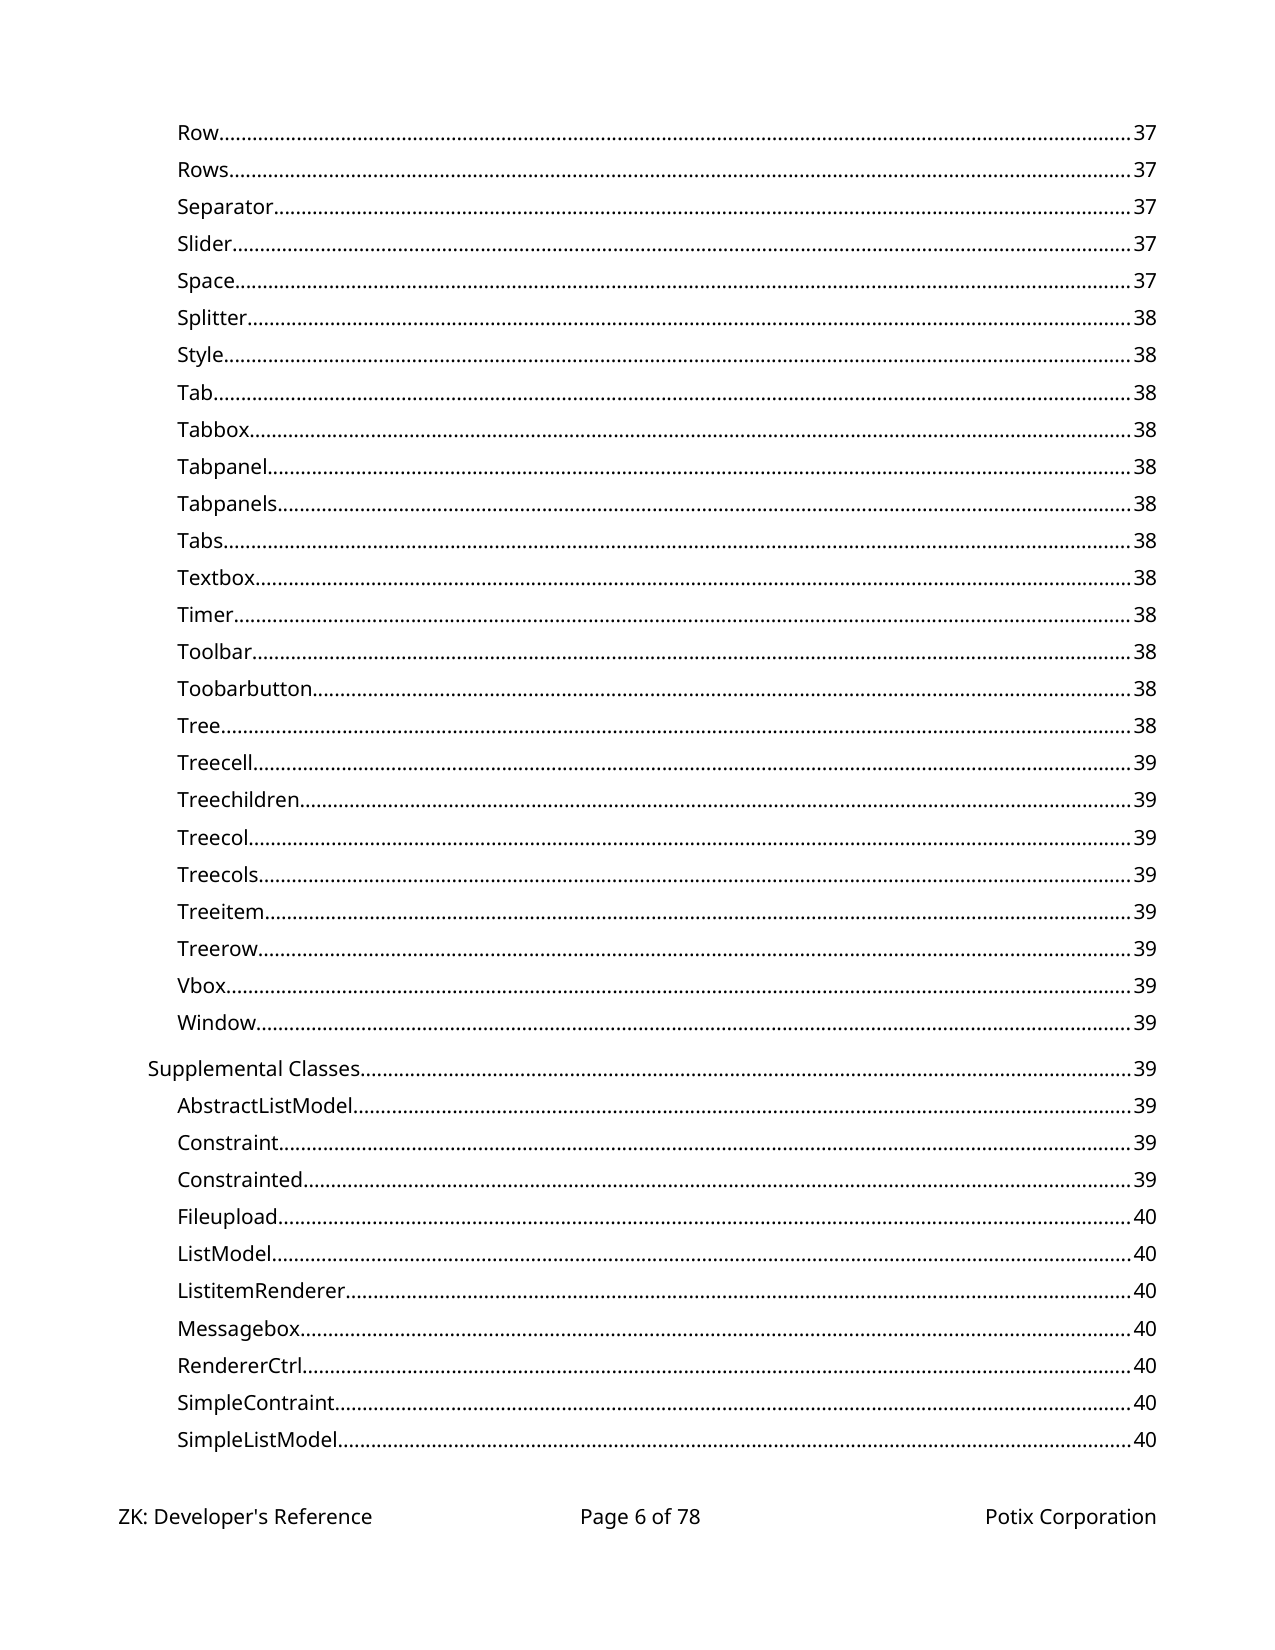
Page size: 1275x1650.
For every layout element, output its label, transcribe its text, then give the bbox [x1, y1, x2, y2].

text Treecol 39 [177, 823, 1157, 851]
text Window 39 [177, 1008, 1157, 1036]
text Row 37 [177, 118, 1157, 146]
text Separator 37 [177, 192, 1157, 221]
text Slider 37 [177, 229, 1157, 258]
text Tabpanel 38 [177, 452, 1157, 480]
text Tabbox 38 [177, 415, 1157, 443]
text Treecols 39 [177, 860, 1157, 888]
text Tabpanels 38 [177, 489, 1157, 517]
text Toolbar 38 [177, 637, 1157, 666]
text Tree 38 [177, 711, 1157, 740]
text Timer 38 [177, 600, 1157, 628]
text ListitemRenderer 40 [177, 1277, 1157, 1305]
text Splitter 38 [177, 303, 1157, 332]
text Textbox 38 [177, 563, 1157, 591]
text Tab 38 [177, 378, 1157, 406]
text Toobarbutton 38 [177, 674, 1157, 703]
text Style 38 [177, 341, 1157, 369]
text Tabs 38 [177, 526, 1157, 554]
text SimpleListModel 40 [177, 1425, 1157, 1453]
text SimpleContraint 40 [177, 1388, 1157, 1416]
text Constraint 39 [177, 1128, 1157, 1156]
text Treecell 39 [177, 748, 1157, 777]
text Treechildren 39 [177, 786, 1157, 814]
text RendererCtrl 40 [177, 1351, 1157, 1379]
text Space 37 [177, 266, 1157, 295]
text Messagebox 40 [177, 1314, 1157, 1342]
text Constrainted 39 [177, 1165, 1157, 1193]
text Fileupload 40 [177, 1202, 1157, 1231]
text Rows 37 [177, 155, 1157, 183]
text Treeitem 39 [177, 897, 1157, 925]
text ListModel 40 [177, 1239, 1157, 1268]
text Treerow 39 [177, 934, 1157, 962]
text Vbox 39 [177, 971, 1157, 999]
text Supplemental Classes 39 [148, 1054, 1157, 1082]
text AbstractListModel 39 [177, 1091, 1157, 1119]
